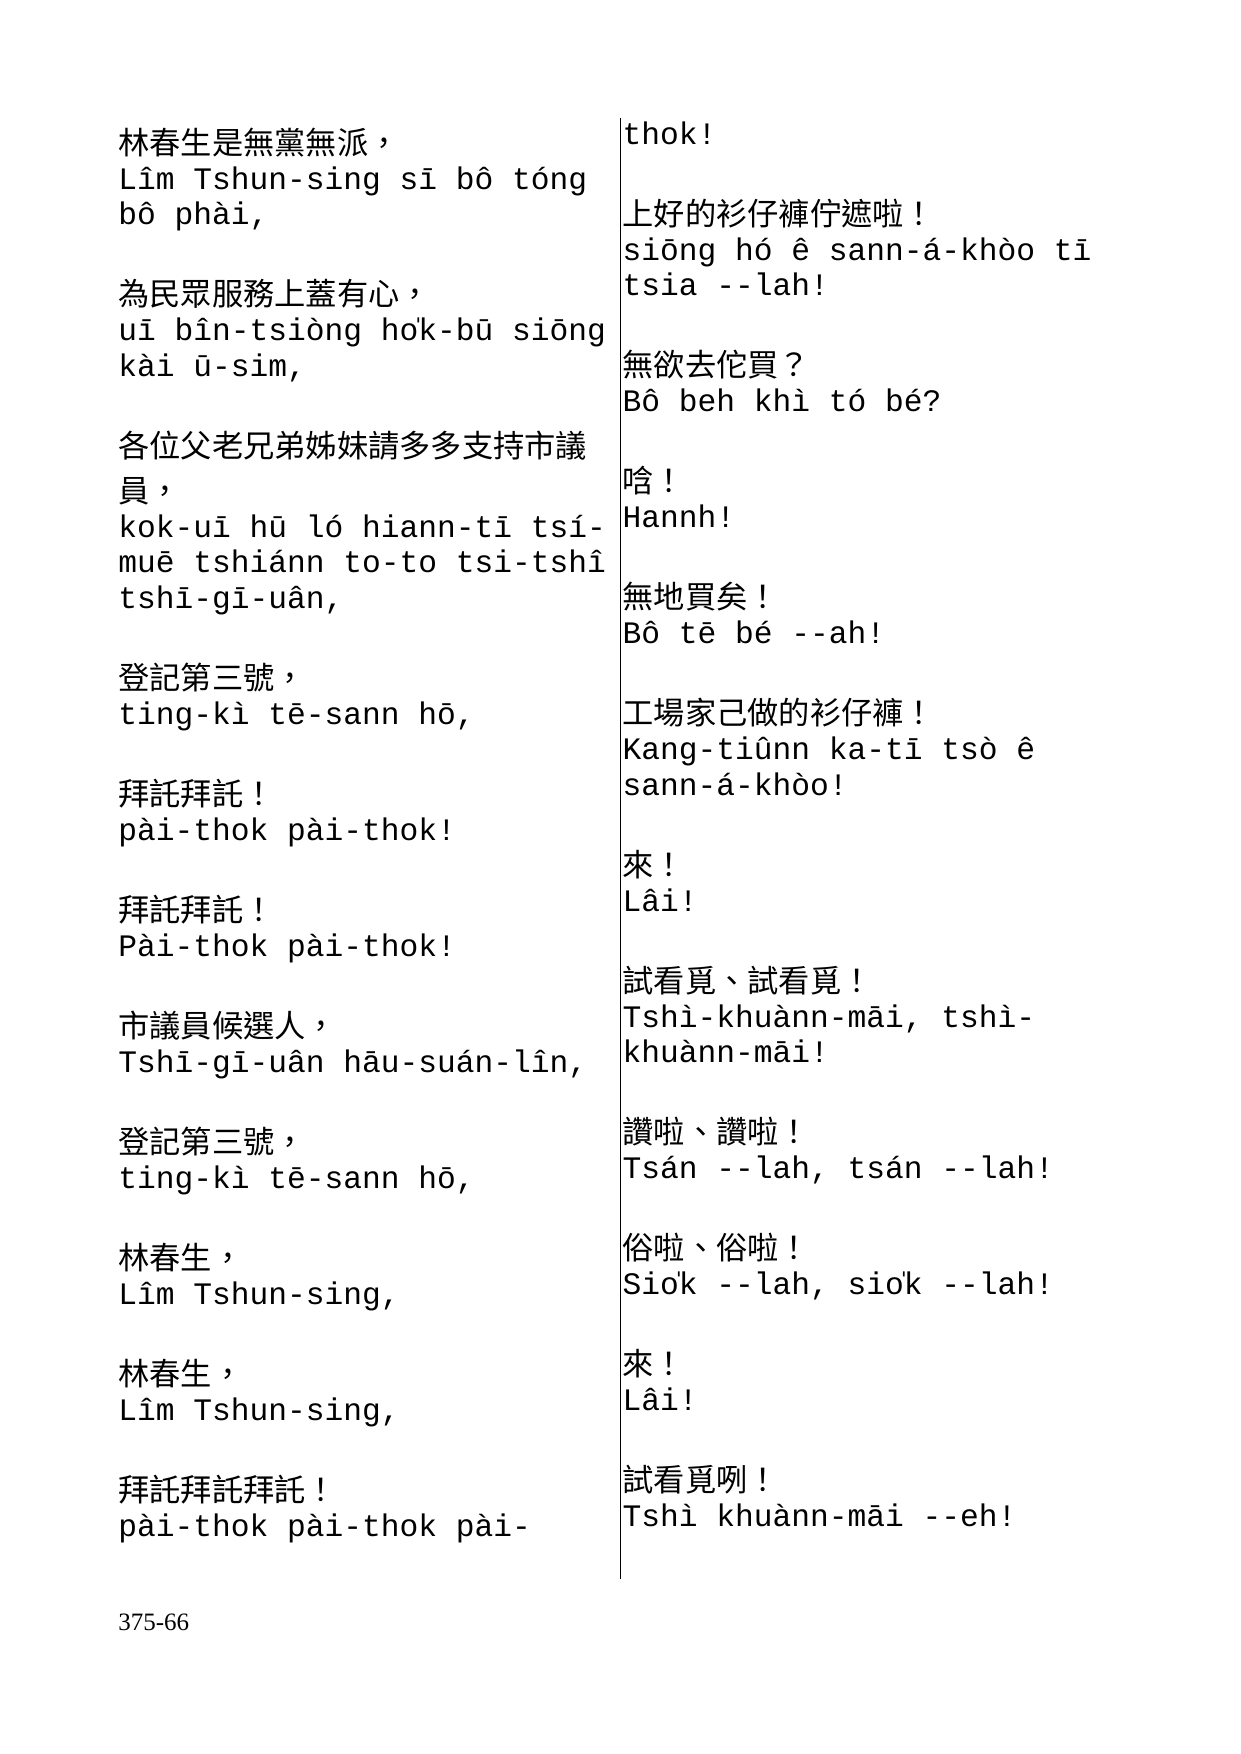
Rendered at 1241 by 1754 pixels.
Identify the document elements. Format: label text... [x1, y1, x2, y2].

text 無欲去佗買？ [622, 340, 1122, 386]
text pài-thok pài-thok! [118, 814, 618, 850]
text 拜託拜託！ [118, 769, 618, 814]
text Tshì-khuànn-māi, tshì-khuànn-māi! [622, 1001, 1122, 1072]
text 為民眾服務上蓋有心， [118, 269, 618, 315]
text ting-kì tē-sann hō, [118, 1162, 618, 1198]
text 林春生， [118, 1233, 618, 1278]
text 各位父老兄弟姊妹請多多支持市議員， [118, 421, 618, 511]
text Bô beh khì tó bé? [622, 386, 1122, 421]
text Pài-thok pài-thok! [118, 930, 618, 966]
text uī bîn-tsiòng ho̍k-bū siōng kài ū-sim, [118, 315, 618, 386]
text 市議員候選人， [118, 1001, 618, 1046]
text 俗啦、俗啦！ [622, 1223, 1122, 1269]
text 無地買矣！ [622, 572, 1122, 618]
text 來！ [622, 1339, 1122, 1385]
text Bô tē bé --ah! [622, 618, 1122, 653]
text 試看覓、試看覓！ [622, 956, 1122, 1001]
text 登記第三號， [118, 1117, 618, 1162]
text 林春生是無黨無派， [118, 118, 618, 163]
text 試看覓咧！ [622, 1456, 1122, 1501]
text Kang-tiûnn ka-tī tsò ê sann-á-khòo! [622, 734, 1122, 804]
text Lâi! [622, 885, 1122, 921]
text Lîm Tshun-sing, [118, 1394, 618, 1430]
text 工場家己做的衫仔褲！ [622, 688, 1122, 734]
text 來！ [622, 840, 1122, 885]
text 唅！ [622, 456, 1122, 502]
text ting-kì tē-sann hō, [118, 698, 618, 734]
text Tshì khuànn-māi --eh! [622, 1501, 1122, 1536]
text Lâi! [622, 1385, 1122, 1420]
text 林春生， [118, 1349, 618, 1394]
text pài-thok pài-thok pài- [118, 1511, 618, 1546]
text Hannh! [622, 502, 1122, 537]
text thok! [622, 118, 1122, 153]
text Tshī-gī-uân hāu-suán-lîn, [118, 1046, 618, 1082]
text Lîm Tshun-sing sī bô tóng bô phài, [118, 163, 618, 234]
text 拜託拜託！ [118, 885, 618, 930]
text 登記第三號， [118, 653, 618, 698]
text Sio̍k --lah, sio̍k --lah! [622, 1269, 1122, 1304]
text 上好的衫仔褲佇遮啦！ [622, 189, 1122, 234]
text siōng hó ê sann-á-khòo tī tsia --lah! [622, 234, 1122, 305]
text Lîm Tshun-sing, [118, 1278, 618, 1314]
text 讚啦、讚啦！ [622, 1107, 1122, 1153]
text Tsán --lah, tsán --lah! [622, 1153, 1122, 1188]
text 拜託拜託拜託！ [118, 1465, 618, 1511]
text kok-uī hū ló hiann-tī tsí-muē tshiánn to-to tsi-tshî tshī-gī-uân, [118, 511, 618, 618]
